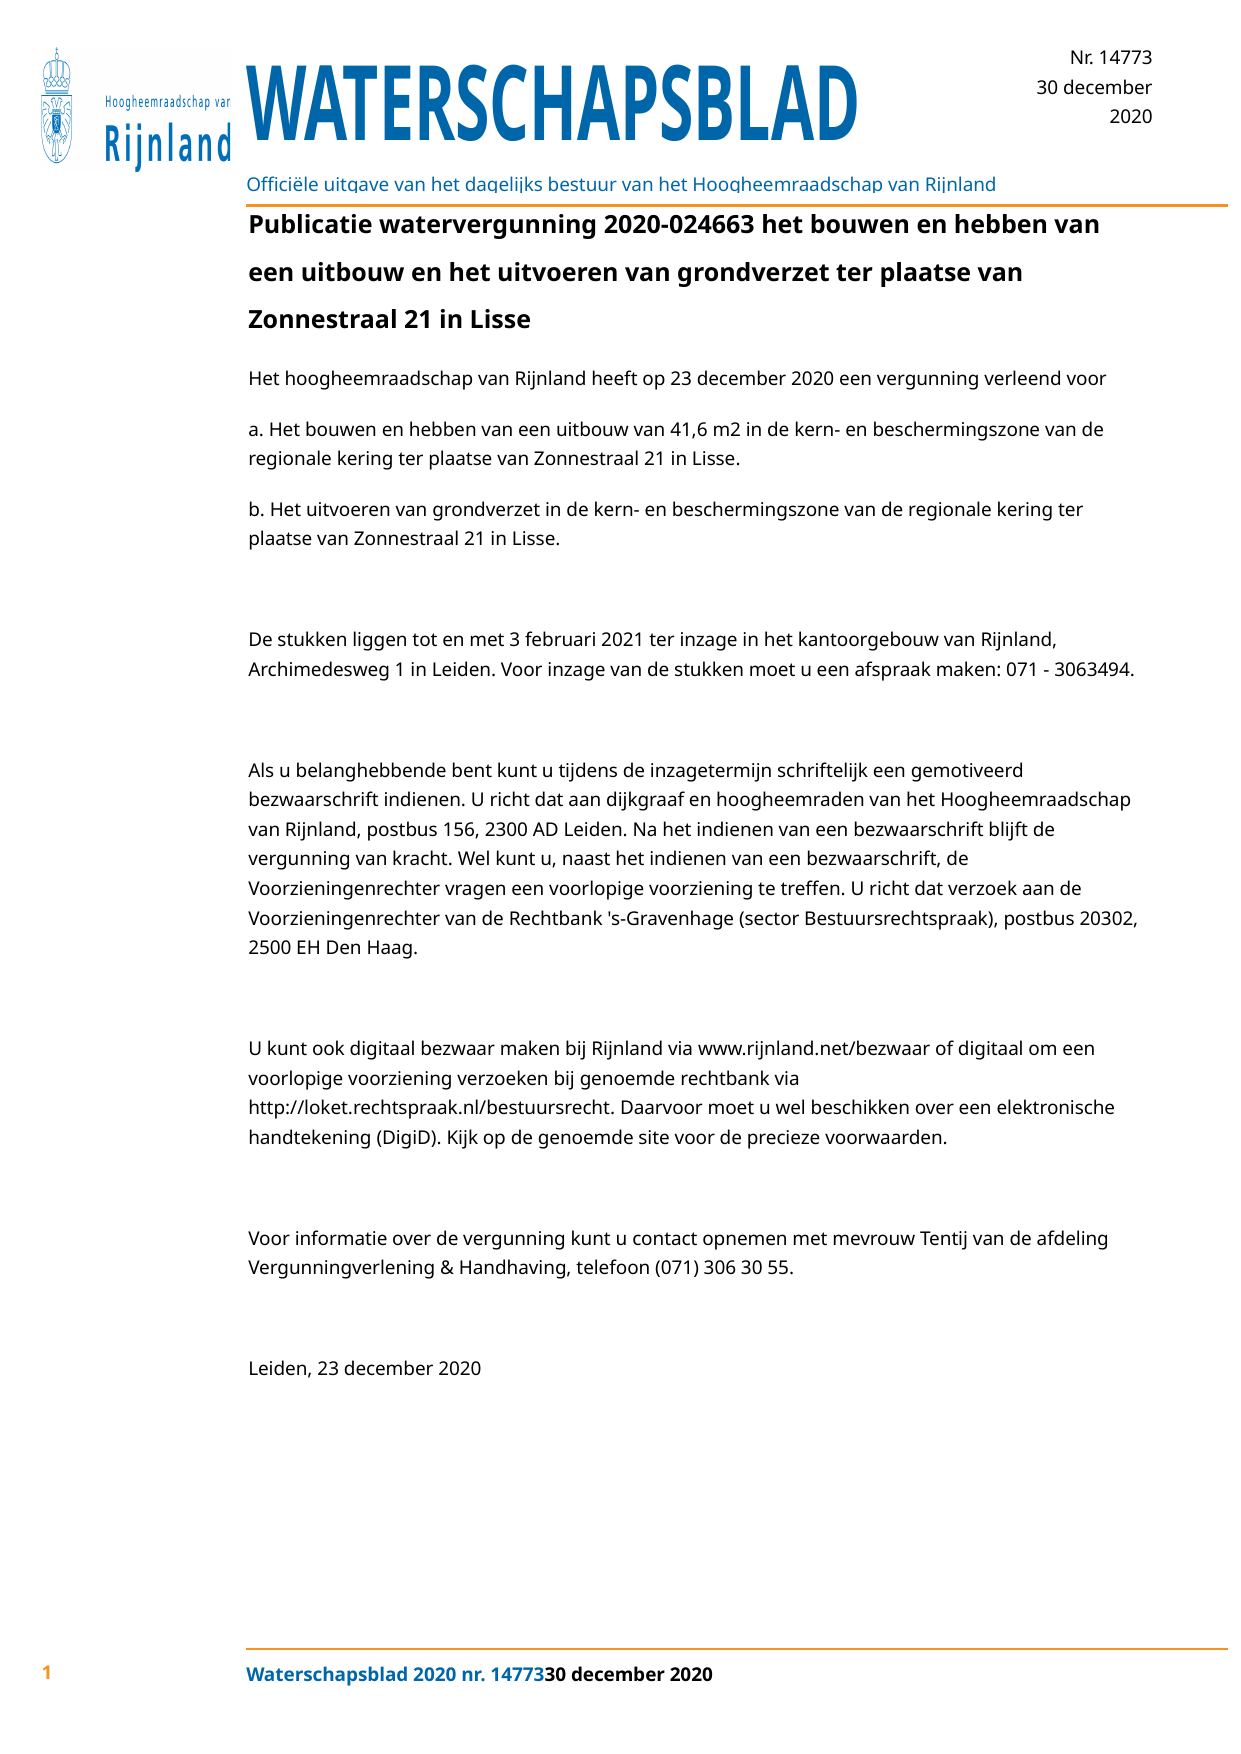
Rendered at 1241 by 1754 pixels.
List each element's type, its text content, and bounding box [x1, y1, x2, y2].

text Als u belanghebbende bent kunt u tijdens de inzagetermijn schriftelijk een gemotiveerd bezwaarschrift indienen. U richt dat aan dijkgraaf en hoogheemraden van het Hoogheemraadschap van Rijnland, postbus 156, 2300 AD Leiden. Na het indienen van een bezwaarschrift blijft de vergunning van kracht. Wel kunt u, naast het indienen van een bezwaarschrift, de Voorzieningenrechter vragen een voorlopige voorziening te treffen. U richt dat verzoek aan de Voorzieningenrechter van de Rechtbank 's-Gravenhage (sector Bestuursrechtspraak), postbus 20302, 2500 EH Den Haag. [248, 757, 1152, 960]
text Voor informatie over de vergunning kunt u contact opnemen met mevrouw Tentij van de afdeling Vergunningverlening & Handhaving, telefoon (071) 306 30 55. [248, 1225, 1152, 1280]
text De stukken liggen tot en met 3 februari 2021 ter inzage in het kantoorgebouw van Rijnland, Archimedesweg 1 in Leiden. Voor inzage van de stukken moet u een afspraak maken: 071 - 3063494. [248, 626, 1152, 682]
text a. Het bouwen en hebben van een uitbouw van 41,6 m2 in de kern- en beschermingszone van de regionale kering ter plaatse van Zonnestraal 21 in Lisse. [248, 416, 1152, 471]
picture [41, 47, 231, 172]
text Publicatie watervergunning 2020-024663 het bouwen en hebben van een uitbouw en het uitvoeren van grondverzet ter plaatse van Zonnestraal 21 in Lisse [248, 207, 1152, 336]
text Leiden, 23 december 2020 [248, 1355, 1152, 1381]
text U kunt ook digitaal bezwaar maken bij Rijnland via www.rijnland.net/bezwaar of digitaal om een voorlopige voorziening verzoeken bij genoemde rechtbank via http://loket.rechtspraak.nl/bestuursrecht. Daarvoor moet u wel beschikken over een elektronische handtekening (DigiD). Kijk op de genoemde site voor de precieze voorwaarden. [248, 1035, 1152, 1149]
text b. Het uitvoeren van grondverzet in de kern- en beschermingszone van de regionale kering ter plaatse van Zonnestraal 21 in Lisse. [248, 496, 1152, 551]
text Het hoogheemraadschap van Rijnland heeft op 23 december 2020 een vergunning verleend voor [248, 366, 1152, 391]
